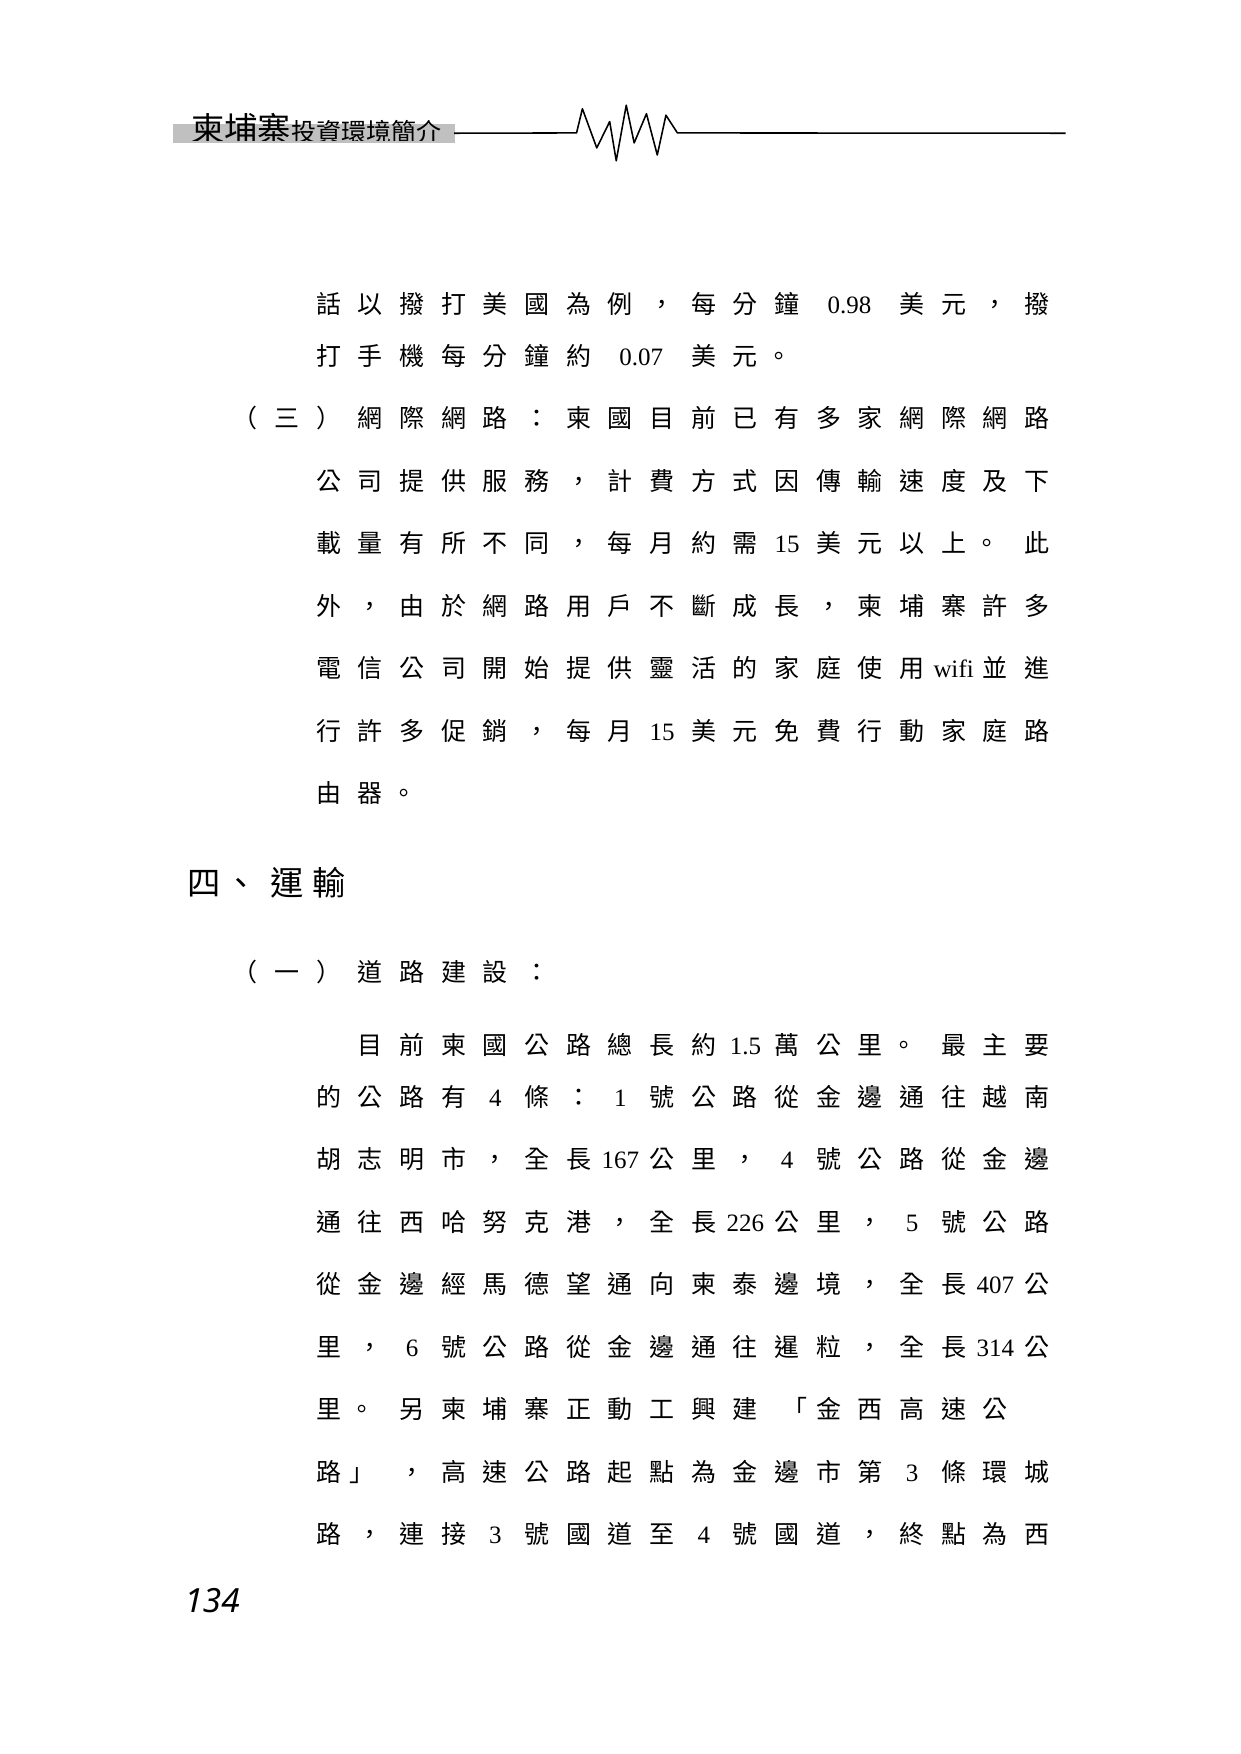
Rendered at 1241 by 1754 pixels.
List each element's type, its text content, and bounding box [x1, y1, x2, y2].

text 四、運輸 [183, 839, 1058, 902]
text 話以撥打美國為例，每分鐘0.98美元，撥打手機每分鐘約0.07美元。 [207, 250, 1058, 375]
text （一）道路建設： [207, 929, 1058, 991]
text （三）網際網路：柬國目前已有多家網際網路公司提供服務，計費方式因傳輸速度及下載量有所不同，每月約需15美元以上。此外，由於網路用戶不斷成長，柬埔寨許多電信公司開始提供靈活的家庭使用wifi並進行許多促銷，每月15美元免費行動家庭路由器。 [207, 375, 1058, 813]
text 目前柬國公路總長約1.5萬公里。最主要的公路有4條：1號公路從金邊通往越南胡志明市，全長167公里，4號公路從金邊通往西哈努克港，全長226公里，5號公路從金邊經馬德望通向柬泰邊境，全長407公里，6號公路從金邊通往暹粒，全長314公里。另柬埔寨正動工興建「金西高速公路」，高速公路起點為金邊市第3條環城路，連接3號國道至4號國道，終點為西 [281, 991, 1058, 1554]
